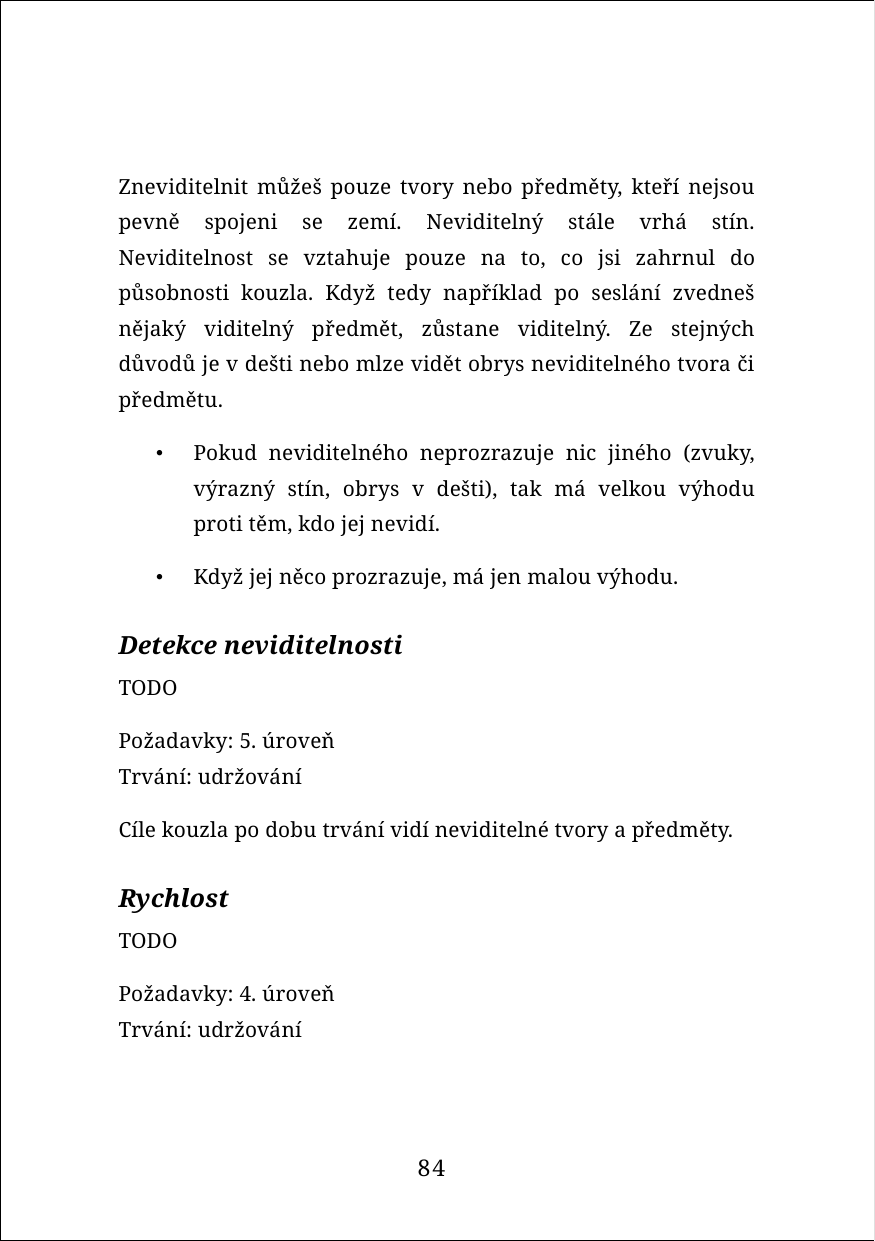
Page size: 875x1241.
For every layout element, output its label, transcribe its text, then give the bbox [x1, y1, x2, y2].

text Cíle kouzla po dobu trvání vidí neviditelné tvory a předměty. [118, 815, 756, 844]
text TODO [118, 673, 756, 702]
text TODO [118, 926, 756, 954]
text Požadavky: 4. úroveň Trvání: udržování [118, 979, 756, 1043]
list Když jej něco prozrazuje, má jen malou výhodu. [156, 562, 756, 591]
list Pokud neviditelného neprozrazuje nic jiného (zvuky, výrazný stín, obrys v dešti), tak má velkou výhodu proti těm, kdo jej nevidí. [156, 438, 756, 538]
subtitle Detekce neviditelnosti [118, 627, 756, 661]
text Požadavky: 5. úroveň Trvání: udržování [118, 726, 756, 790]
text Zneviditelnit můžeš pouze tvory nebo předměty, kteří nejsou pevně spojeni se zemí. Neviditelný stále vrhá stín. Neviditelnost se vztahuje pouze na to, co jsi zahrnul do působnosti kouzla. Když tedy například po seslání zvedneš nějaký viditelný předmět, zůstane viditelný. Ze stejných důvodů je v dešti nebo mlze vidět obrys neviditelného tvora či předmětu. [118, 172, 756, 413]
subtitle Rychlost [118, 880, 756, 914]
